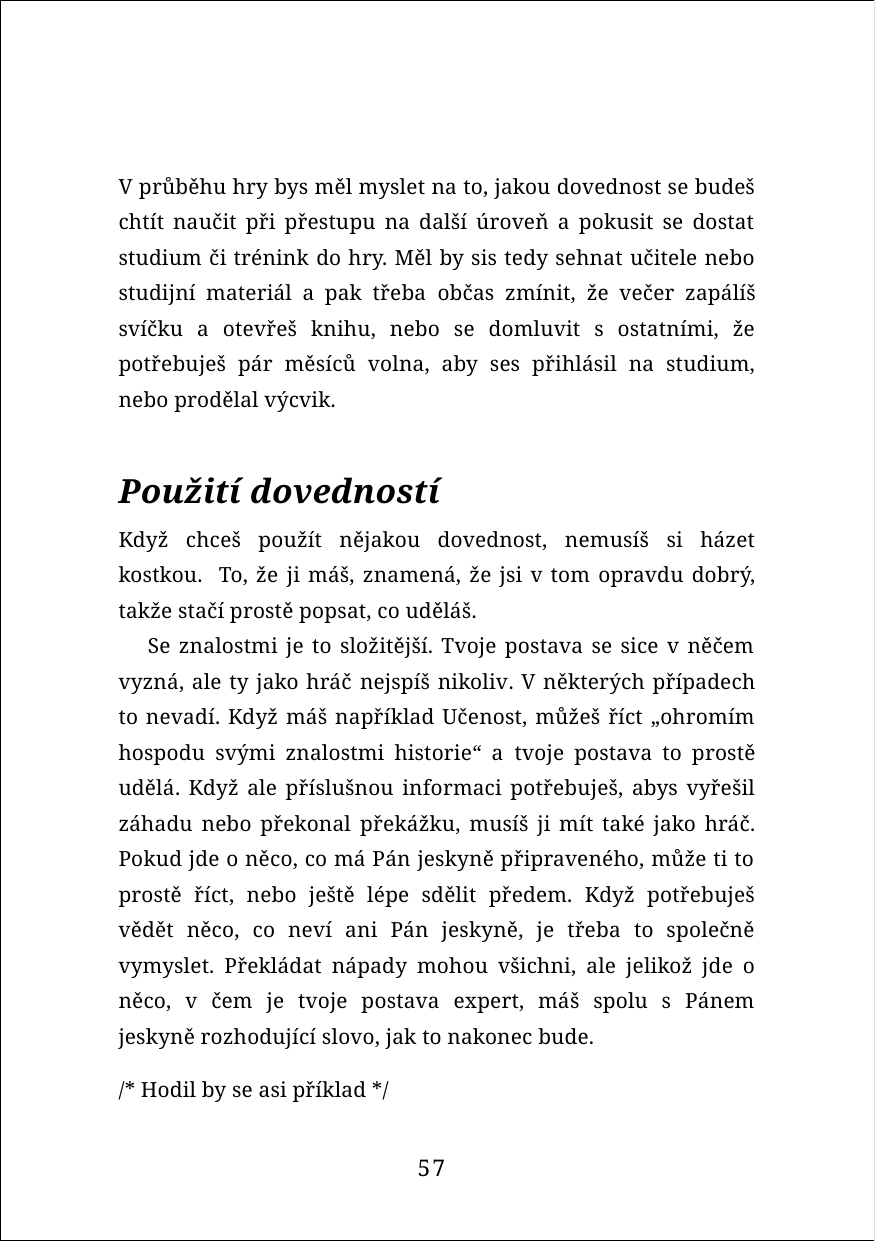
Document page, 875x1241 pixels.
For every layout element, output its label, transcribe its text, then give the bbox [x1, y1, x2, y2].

text Když chceš použít nějakou dovednost, nemusíš si házet kostkou. To, že ji máš, znamená, že jsi v tom opravdu dobrý, takže stačí prostě popsat, co uděláš. Se znalostmi je to složitější. Tvoje postava se sice v něčem vyzná, ale ty jako hráč nejspíš nikoliv. V některých případech to nevadí. Když máš například Učenost, můžeš říct „ohromím hospodu svými znalostmi historie“ a tvoje postava to prostě udělá. Když ale příslušnou informaci potřebuješ, abys vyřešil záhadu nebo překonal překážku, musíš ji mít také jako hráč. Pokud jde o něco, co má Pán jeskyně připraveného, může ti to prostě říct, nebo ještě lépe sdělit předem. Když potřebuješ vědět něco, co neví ani Pán jeskyně, je třeba to společně vymyslet. Překládat nápady mohou všichni, ale jelikož jde o něco, v čem je tvoje postava expert, máš spolu s Pánem jeskyně rozhodující slovo, jak to nakonec bude. [118, 525, 756, 1051]
subtitle Použití dovedností [118, 468, 756, 513]
text V průběhu hry bys měl myslet na to, jakou dovednost se budeš chtít naučit při přestupu na další úroveň a pokusit se dostat studium či trénink do hry. Měl by sis tedy sehnat učitele nebo studijní materiál a pak třeba občas zmínit, že večer zapálíš svíčku a otevřeš knihu, nebo se domluvit s ostatními, že potřebuješ pár měsíců volna, aby ses přihlásil na studium, nebo prodělal výcvik. [118, 172, 756, 413]
text /* Hodil by se asi příklad */ [118, 1075, 756, 1104]
